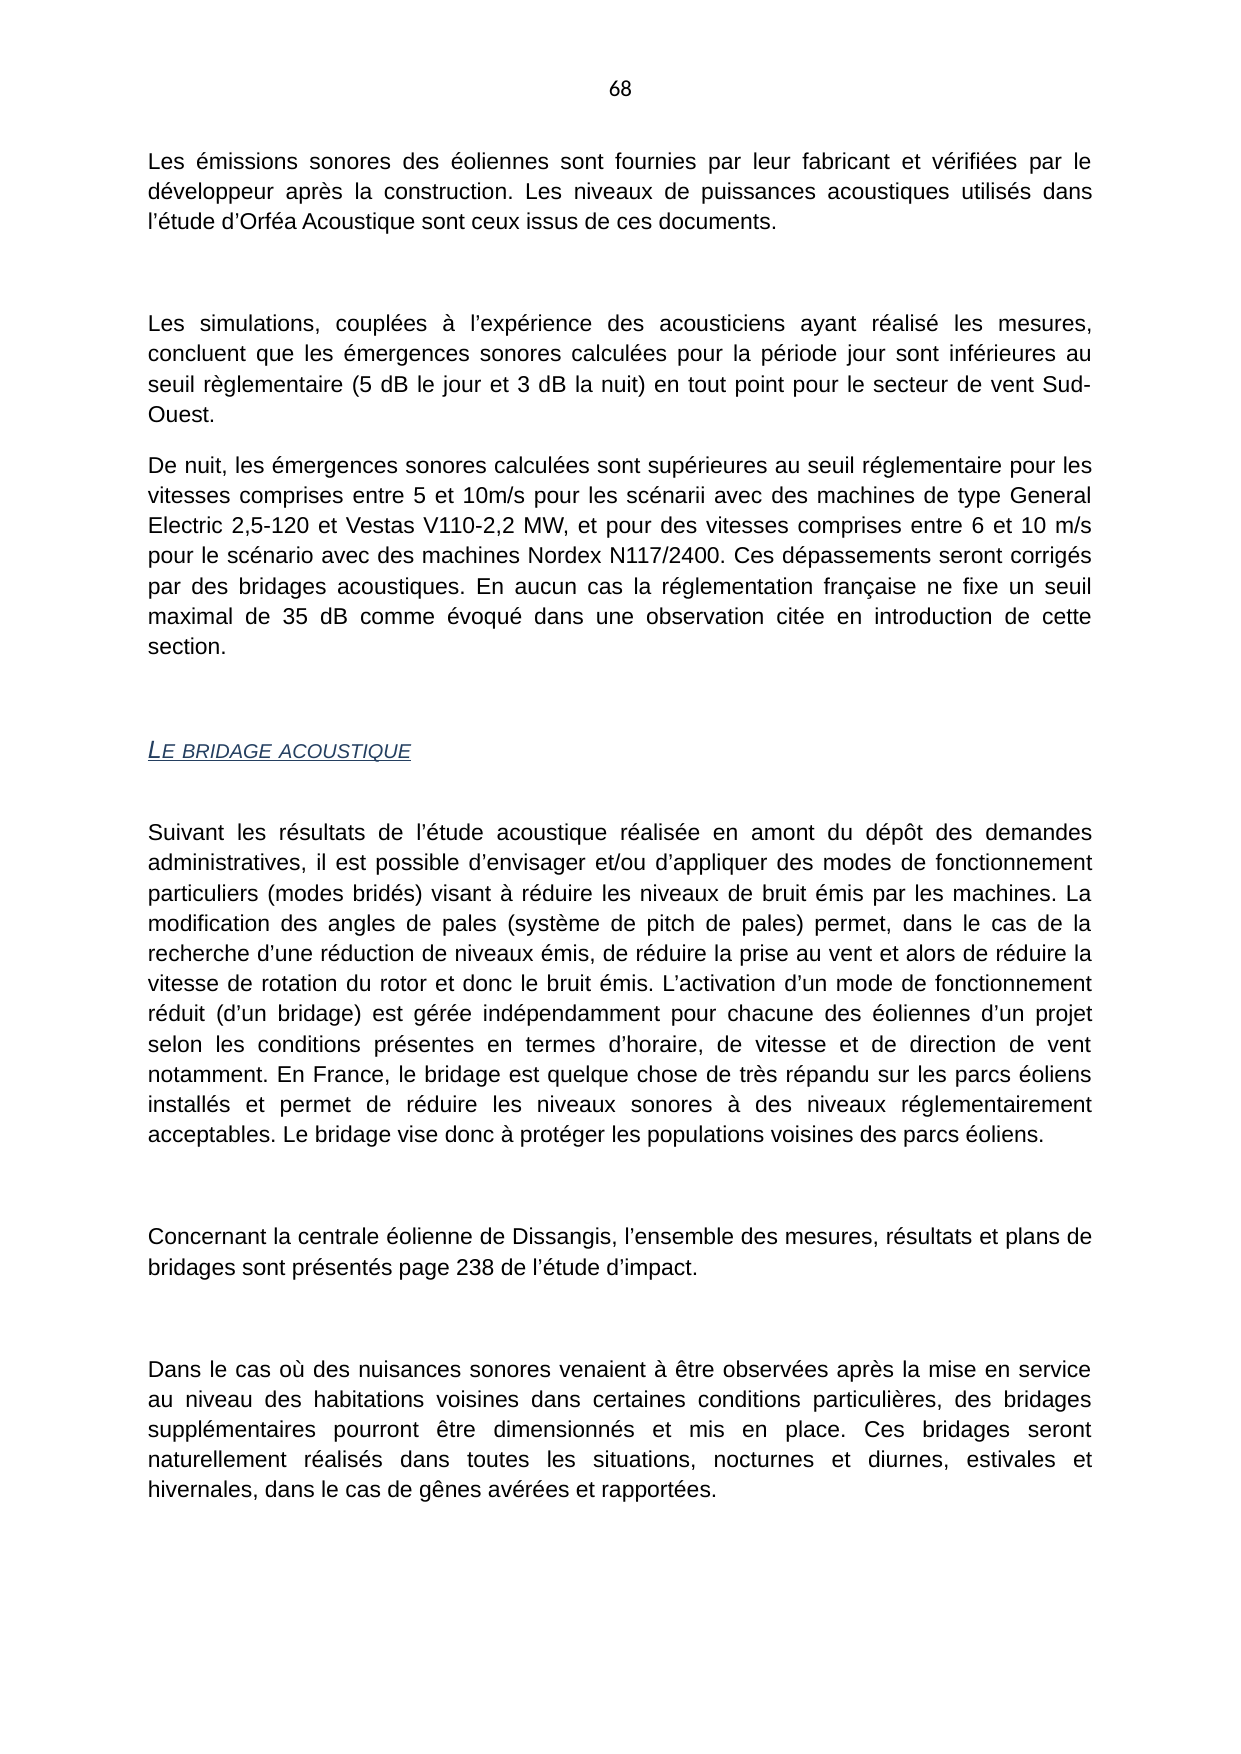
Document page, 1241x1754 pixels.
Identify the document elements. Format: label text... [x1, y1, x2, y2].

text De nuit, les émergences sonores calculées sont supérieures au seuil réglementaire pour les vitesses comprises entre 5 et 10m/s pour les scénarii avec des machines de type General Electric 2,5-120 et Vestas V110-2,2 MW, et pour des vitesses comprises entre 6 et 10 m/s pour le scénario avec des machines Nordex N117/2400. Ces dépassements seront corrigés par des bridages acoustiques. En aucun cas la réglementation française ne fixe un seuil maximal de 35 dB comme évoqué dans une observation citée en introduction de cette section. [148, 452, 1093, 659]
text Concernant la centrale éolienne de Dissangis, l’ensemble des mesures, résultats et plans de bridages sont présentés page 238 de l’étude d’impact. [148, 1223, 1093, 1280]
text Les simulations, couplées à l’expérience des acousticiens ayant réalisé les mesures, concluent que les émergences sonores calculées pour la période jour sont inférieures au seuil règlementaire (5 dB le jour et 3 dB la nuit) en tout point pour le secteur de vent Sud-Ouest. [148, 310, 1093, 427]
text Suivant les résultats de l’étude acoustique réalisée en amont du dépôt des demandes administratives, il est possible d’envisager et/ou d’appliquer des modes de fonctionnement particuliers (modes bridés) visant à réduire les niveaux de bruit émis par les machines. La modification des angles de pales (système de pitch de pales) permet, dans le cas de la recherche d’une réduction de niveaux émis, de réduire la prise au vent et alors de réduire la vitesse de rotation du rotor et donc le bruit émis. L’activation d’un mode de fonctionnement réduit (d’un bridage) est gérée indépendamment pour chacune des éoliennes d’un projet selon les conditions présentes en termes d’horaire, de vitesse et de direction de vent notamment. En France, le bridage est quelque chose de très répandu sur les parcs éoliens installés et permet de réduire les niveaux sonores à des niveaux réglementairement acceptables. Le bridage vise donc à protéger les populations voisines des parcs éoliens. [148, 819, 1093, 1148]
subtitle Le bridage acoustique [148, 735, 1093, 764]
text Les émissions sonores des éoliennes sont fournies par leur fabricant et vérifiées par le développeur après la construction. Les niveaux de puissances acoustiques utilisés dans l’étude d’Orféa Acoustique sont ceux issus de ces documents. [148, 148, 1093, 234]
text Dans le cas où des nuisances sonores venaient à être observées après la mise en service au niveau des habitations voisines dans certaines conditions particulières, des bridages supplémentaires pourront être dimensionnés et mis en place. Ces bridages seront naturellement réalisés dans toutes les situations, nocturnes et diurnes, estivales et hivernales, dans le cas de gênes avérées et rapportées. [148, 1356, 1093, 1503]
